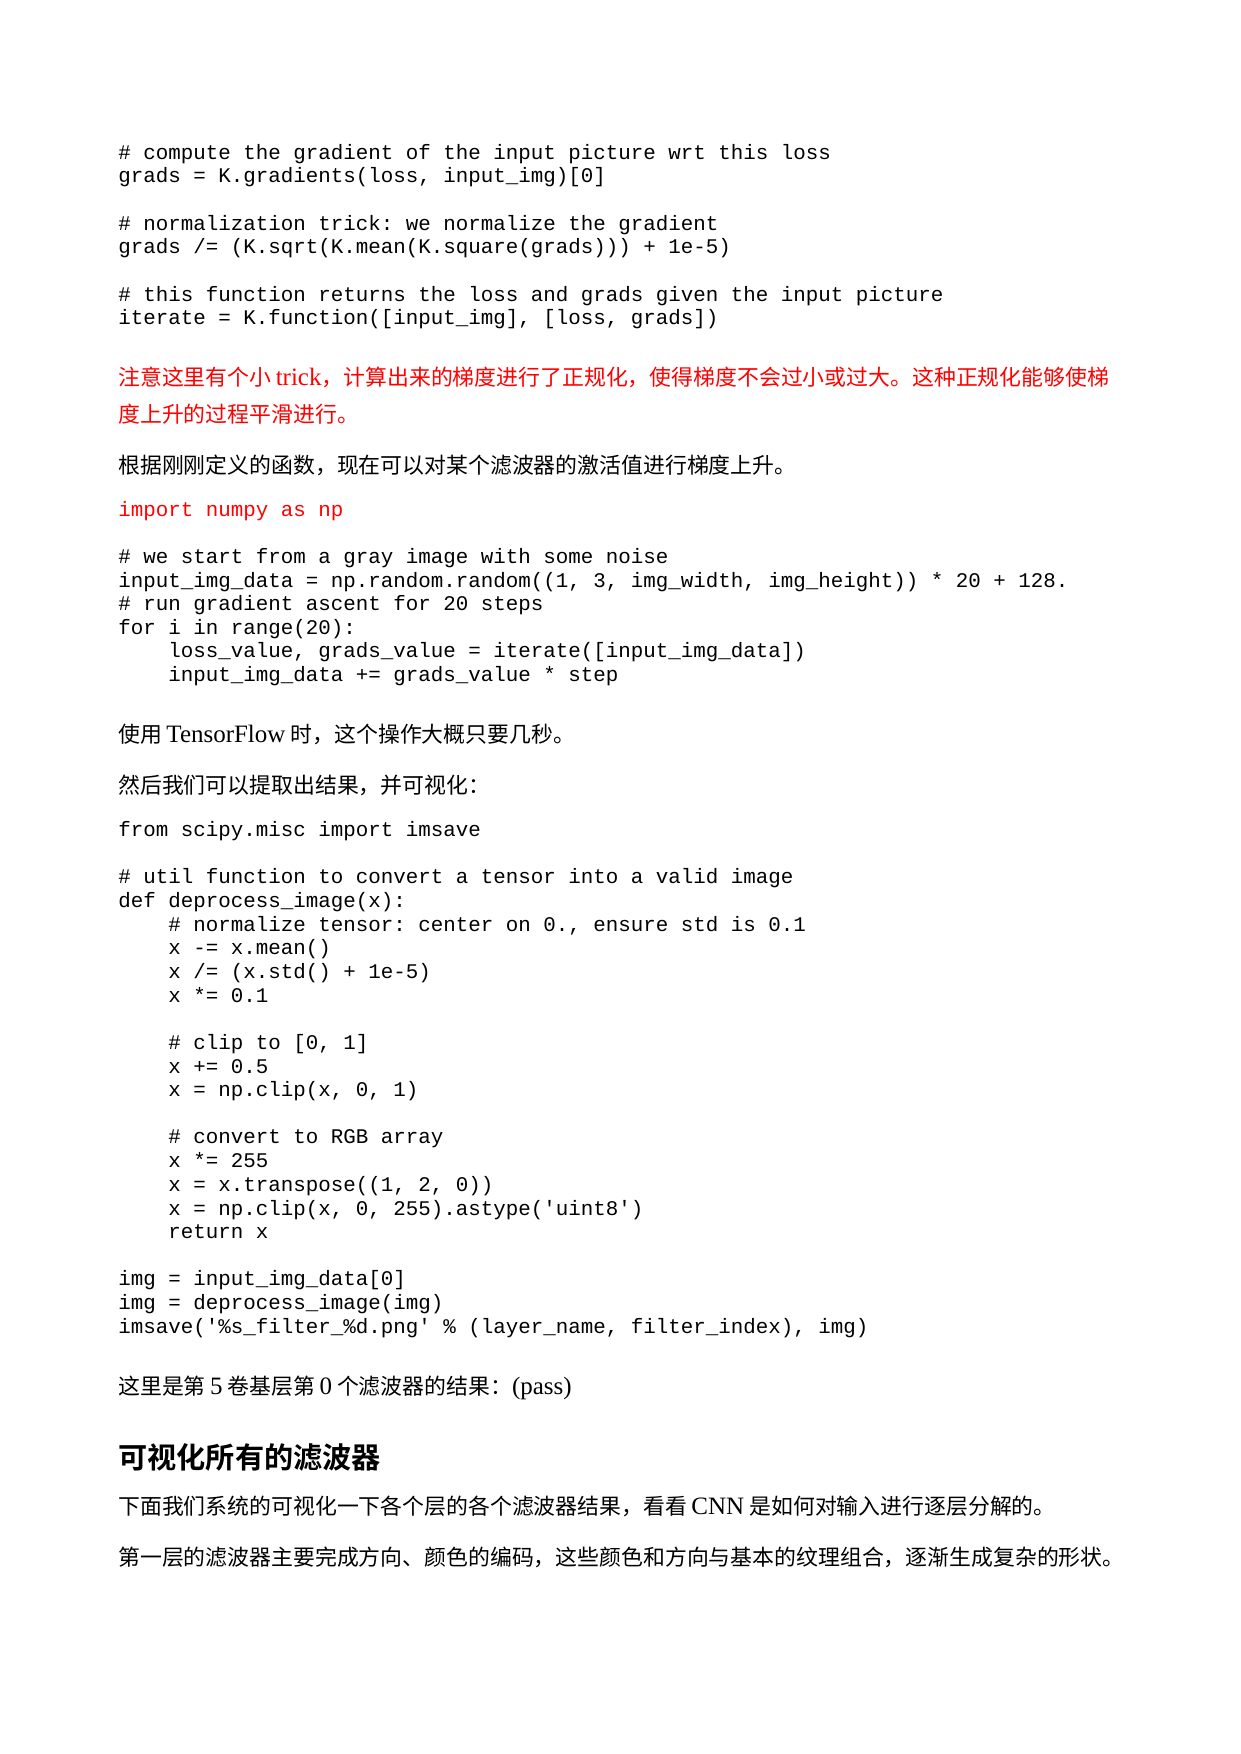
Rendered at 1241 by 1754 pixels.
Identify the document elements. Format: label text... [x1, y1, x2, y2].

text for i in range(20): [118, 617, 1122, 641]
text img = deprocess_image(img) [118, 1292, 1122, 1316]
text from scipy.misc import imsave [118, 819, 1122, 843]
text # normalize tensor: center on 0., ensure std is 0.1 [118, 914, 1122, 937]
text # compute the gradient of the input picture wrt this loss [118, 142, 1122, 165]
text 然后我们可以提取出结果，并可视化： [118, 768, 1122, 800]
text input_img_data += grads_value * step [118, 664, 1122, 688]
text return x [118, 1221, 1122, 1245]
text img = input_img_data[0] [118, 1268, 1122, 1292]
text # util function to convert a tensor into a valid image [118, 866, 1122, 890]
text imsave('%s_filter_%d.png' % (layer_name, filter_index), img) [118, 1316, 1122, 1339]
text # run gradient ascent for 20 steps [118, 593, 1122, 617]
text import numpy as np [118, 499, 1122, 522]
text x = np.clip(x, 0, 1) [118, 1079, 1122, 1103]
text 第一层的滤波器主要完成方向、颜色的编码，这些颜色和方向与基本的纹理组合，逐渐生成复杂的形状。 [118, 1540, 1122, 1572]
text x = np.clip(x, 0, 255).astype('uint8') [118, 1197, 1122, 1221]
text 使用TensorFlow时，这个操作大概只要几秒。 [118, 717, 1122, 749]
text 根据刚刚定义的函数，现在可以对某个滤波器的激活值进行梯度上升。 [118, 448, 1122, 479]
text loss_value, grads_value = iterate([input_img_data]) [118, 641, 1122, 664]
text x = x.transpose((1, 2, 0)) [118, 1174, 1122, 1197]
text # convert to RGB array [118, 1127, 1122, 1150]
text 这里是第5卷基层第0个滤波器的结果：(pass) [118, 1369, 1122, 1401]
text 注意这里有个小trick，计算出来的梯度进行了正规化，使得梯度不会过小或过大。这种正规化能够使梯度上升的过程平滑进行。 [118, 360, 1122, 428]
text iterate = K.function([input_img], [loss, grads]) [118, 307, 1122, 331]
text x *= 255 [118, 1150, 1122, 1174]
text grads /= (K.sqrt(K.mean(K.square(grads))) + 1e-5) [118, 236, 1122, 260]
text x += 0.5 [118, 1056, 1122, 1079]
text def deprocess_image(x): [118, 890, 1122, 914]
text x *= 0.1 [118, 985, 1122, 1008]
subtitle 可视化所有的滤波器 [118, 1434, 1122, 1477]
text 下面我们系统的可视化一下各个层的各个滤波器结果，看看CNN是如何对输入进行逐层分解的。 [118, 1489, 1122, 1521]
text grads = K.gradients(loss, input_img)[0] [118, 165, 1122, 189]
text # this function returns the loss and grads given the input picture [118, 284, 1122, 307]
text x /= (x.std() + 1e-5) [118, 961, 1122, 985]
text # normalization trick: we normalize the gradient [118, 213, 1122, 236]
text # clip to [0, 1] [118, 1032, 1122, 1056]
text input_img_data = np.random.random((1, 3, img_width, img_height)) * 20 + 128. [118, 569, 1122, 593]
text # we start from a gray image with some noise [118, 546, 1122, 569]
text x -= x.mean() [118, 937, 1122, 961]
